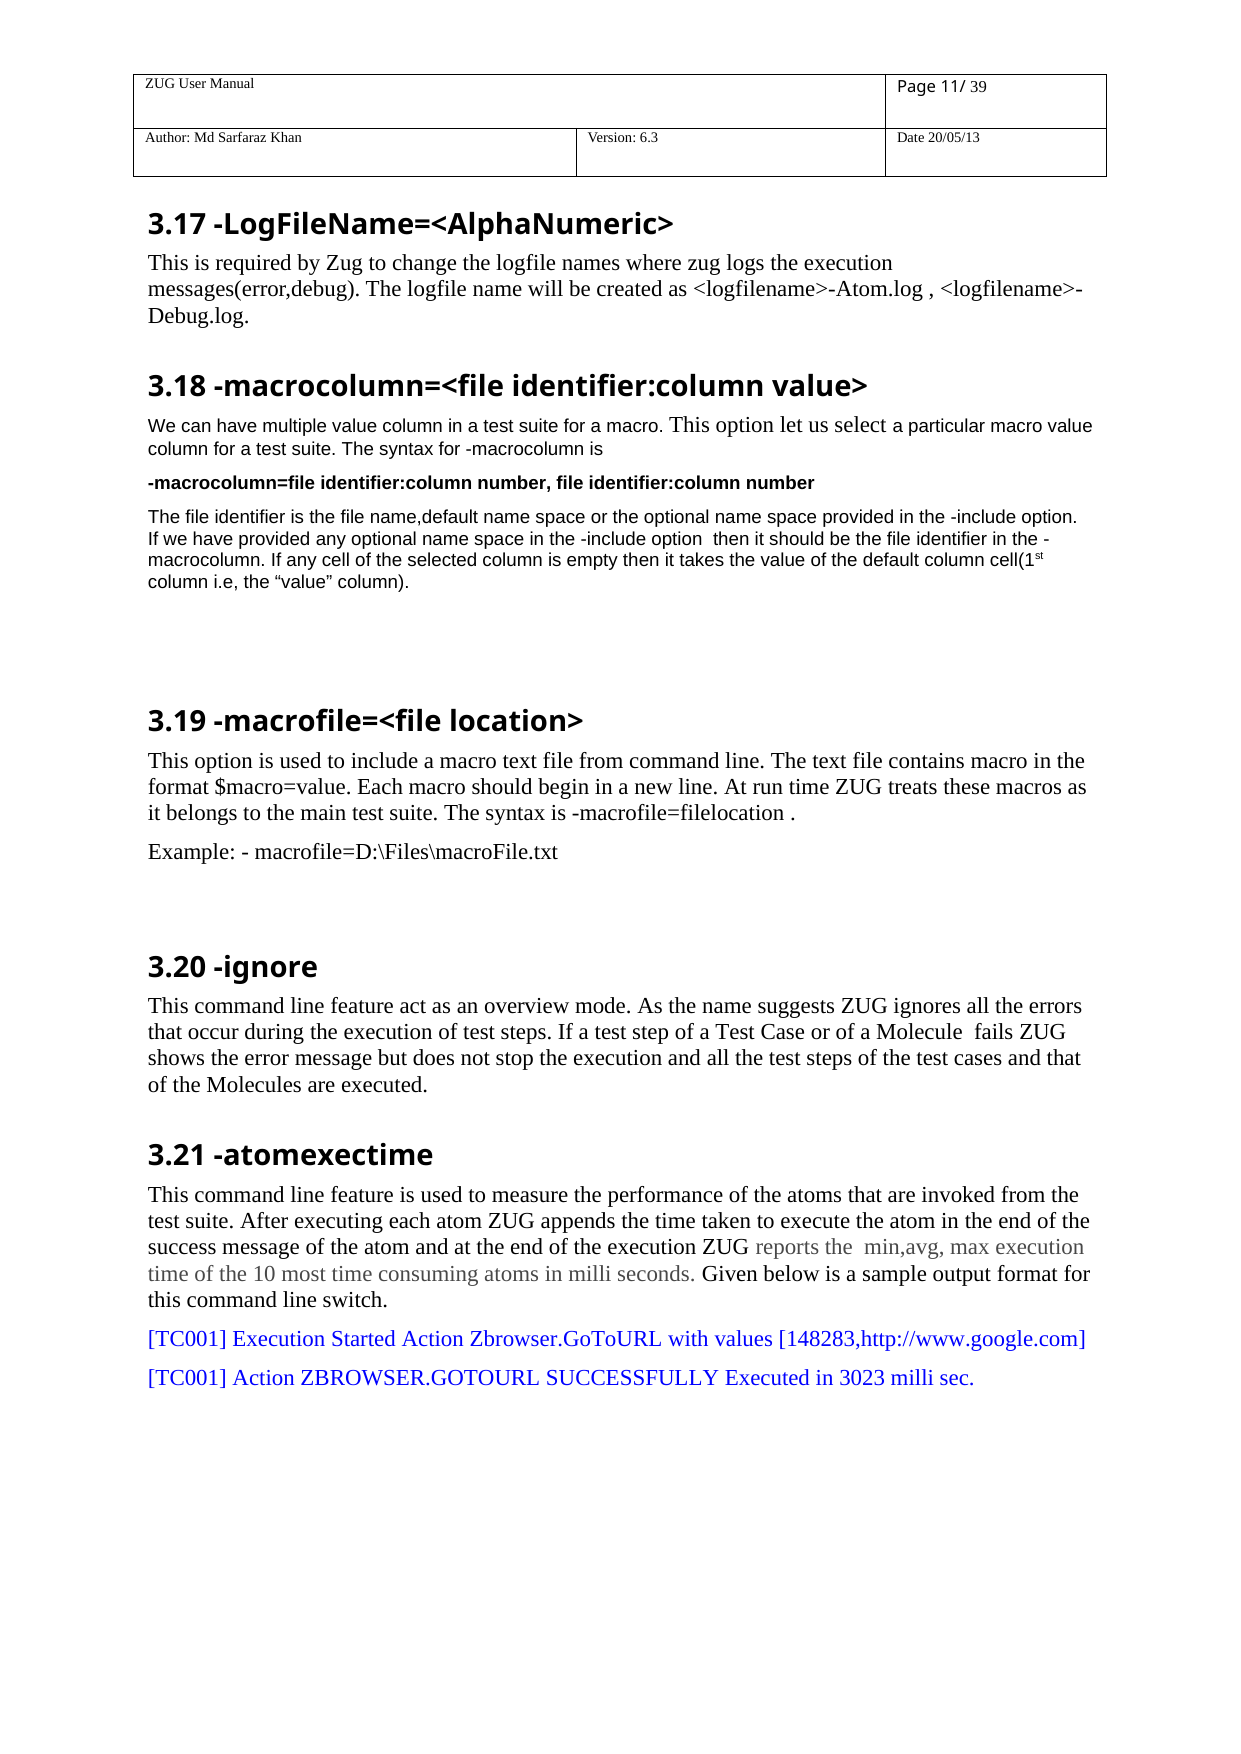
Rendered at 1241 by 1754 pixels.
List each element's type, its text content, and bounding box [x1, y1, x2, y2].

text This command line feature act as an overview mode. As the name suggests ZUG ignores all the errors that occur during the execution of test steps. If a test step of a Test Case or of a Molecule fails ZUG shows the error message but does not stop the execution and all the test steps of the test cases and that of the Molecules are executed. [148, 992, 1092, 1097]
text -macrocolumn=file identifier:column number, file identifier:column number [148, 472, 1092, 493]
text Example: - macrofile=D:\Files\macroFile.txt [148, 838, 1092, 864]
subtitle 3.19 -macrofile=<file location> [148, 701, 1092, 740]
text We can have multiple value column in a test suite for a macro. This option let us select a particular macro value column for a test suite. The syntax for -macrocolumn is [148, 412, 1092, 459]
text The file identifier is the file name,default name space or the optional name space provided in the -include option. If we have provided any optional name space in the -include option then it should be the file identifier in the -macrocolumn. If any cell of the selected column is empty then it takes the value of the default column cell(1st column i.e, the “value” column). [148, 506, 1092, 592]
text [TC001] Action ZBROWSER.GOTOURL SUCCESSFULLY Executed in 3023 milli sec. [148, 1364, 1092, 1390]
subtitle 3.21 -atomexectime [148, 1135, 1092, 1174]
subtitle 3.18 -macrocolumn=<file identifier:column value> [148, 366, 1092, 405]
text This option is used to include a macro text file from command line. The text file contains macro in the format $macro=value. Each macro should begin in a new line. At run time ZUG treats these macros as it belongs to the main test suite. The syntax is -macrofile=filelocation . [148, 747, 1092, 826]
text [TC001] Execution Started Action Zbrowser.GoToURL with values [148283,http://www.google.com] [148, 1325, 1092, 1351]
text This is required by Zug to change the logfile names where zug logs the execution messages(error,debug). The logfile name will be created as <logfilename>-Atom.log , <logfilename>-Debug.log. [148, 249, 1092, 328]
text This command line feature is used to measure the performance of the atoms that are invoked from the test suite. After executing each atom ZUG appends the time taken to execute the atom in the end of the success message of the atom and at the end of the execution ZUG reports the min,avg, max execution time of the 10 most time consuming atoms in milli seconds. Given below is a sample output format for this command line switch. [148, 1181, 1092, 1312]
subtitle 3.17 -LogFileName=<AlphaNumeric> [148, 203, 1092, 243]
subtitle 3.20 -ignore [148, 946, 1092, 986]
